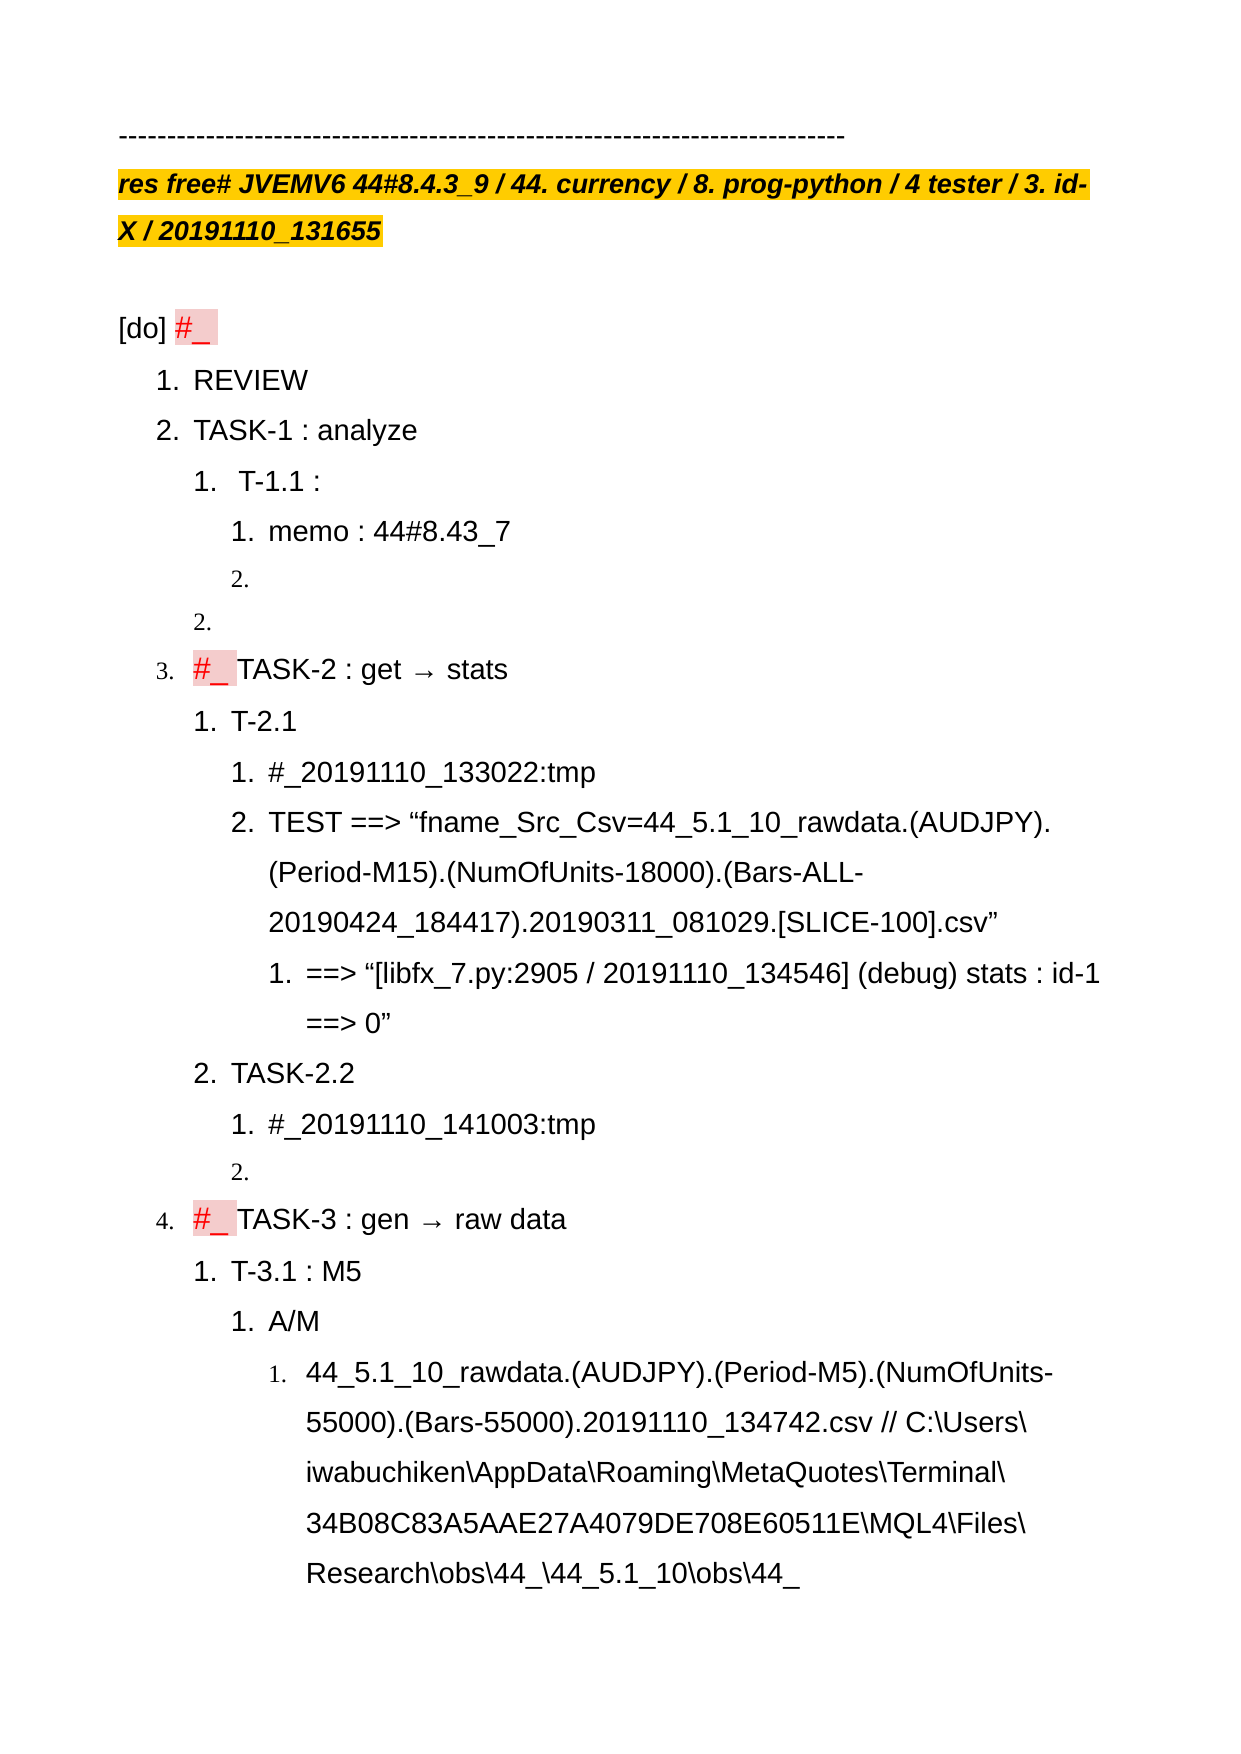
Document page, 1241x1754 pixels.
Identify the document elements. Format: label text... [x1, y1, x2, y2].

list 44_5.1_10_rawdata.(AUDJPY).(Period-M5).(NumOfUnits-55000).(Bars-55000).20191110_134742.csv // C:\Users\iwabuchiken\AppData\Roaming\MetaQuotes\Terminal\34B08C83A5AAE27A4079DE708E60511E\MQL4\Files\Research\obs\44_\44_5.1_10\obs\44_ [268, 1355, 1122, 1589]
list TASK-1 : analyze [156, 413, 1122, 447]
list #_ TASK-3 : gen → raw data [156, 1200, 1122, 1236]
list A/M [231, 1304, 1122, 1338]
list TEST ==> “fname_Src_Csv=44_5.1_10_rawdata.(AUDJPY).(Period-M15).(NumOfUnits-18000).(Bars-ALL-20190424_184417).20190311_081029.[SLICE-100].csv” [231, 805, 1122, 939]
text res free# JVEMV6 44#8.4.3_9 / 44. currency / 8. prog-python / 4 tester / 3. id-X / 20191110_131655 [118, 168, 1122, 247]
text --------------------------------------------------------------------------- [118, 118, 1122, 152]
list T-3.1 : M5 [193, 1254, 1122, 1288]
list TASK-2.2 [193, 1056, 1122, 1090]
list memo : 44#8.43_7 [231, 514, 1122, 547]
list REVIEW [156, 363, 1122, 396]
list #_20191110_133022:tmp [231, 754, 1122, 788]
list ==> “[libfx_7.py:2905 / 20191110_134546] (debug) stats : id-1 ==> 0” [268, 956, 1122, 1040]
list #_ TASK-2 : get → stats [156, 650, 1122, 686]
list T-1.1 : [193, 463, 1122, 497]
text [do] #_ [118, 309, 1122, 345]
list T-2.1 [193, 704, 1122, 738]
list #_20191110_141003:tmp [231, 1107, 1122, 1140]
